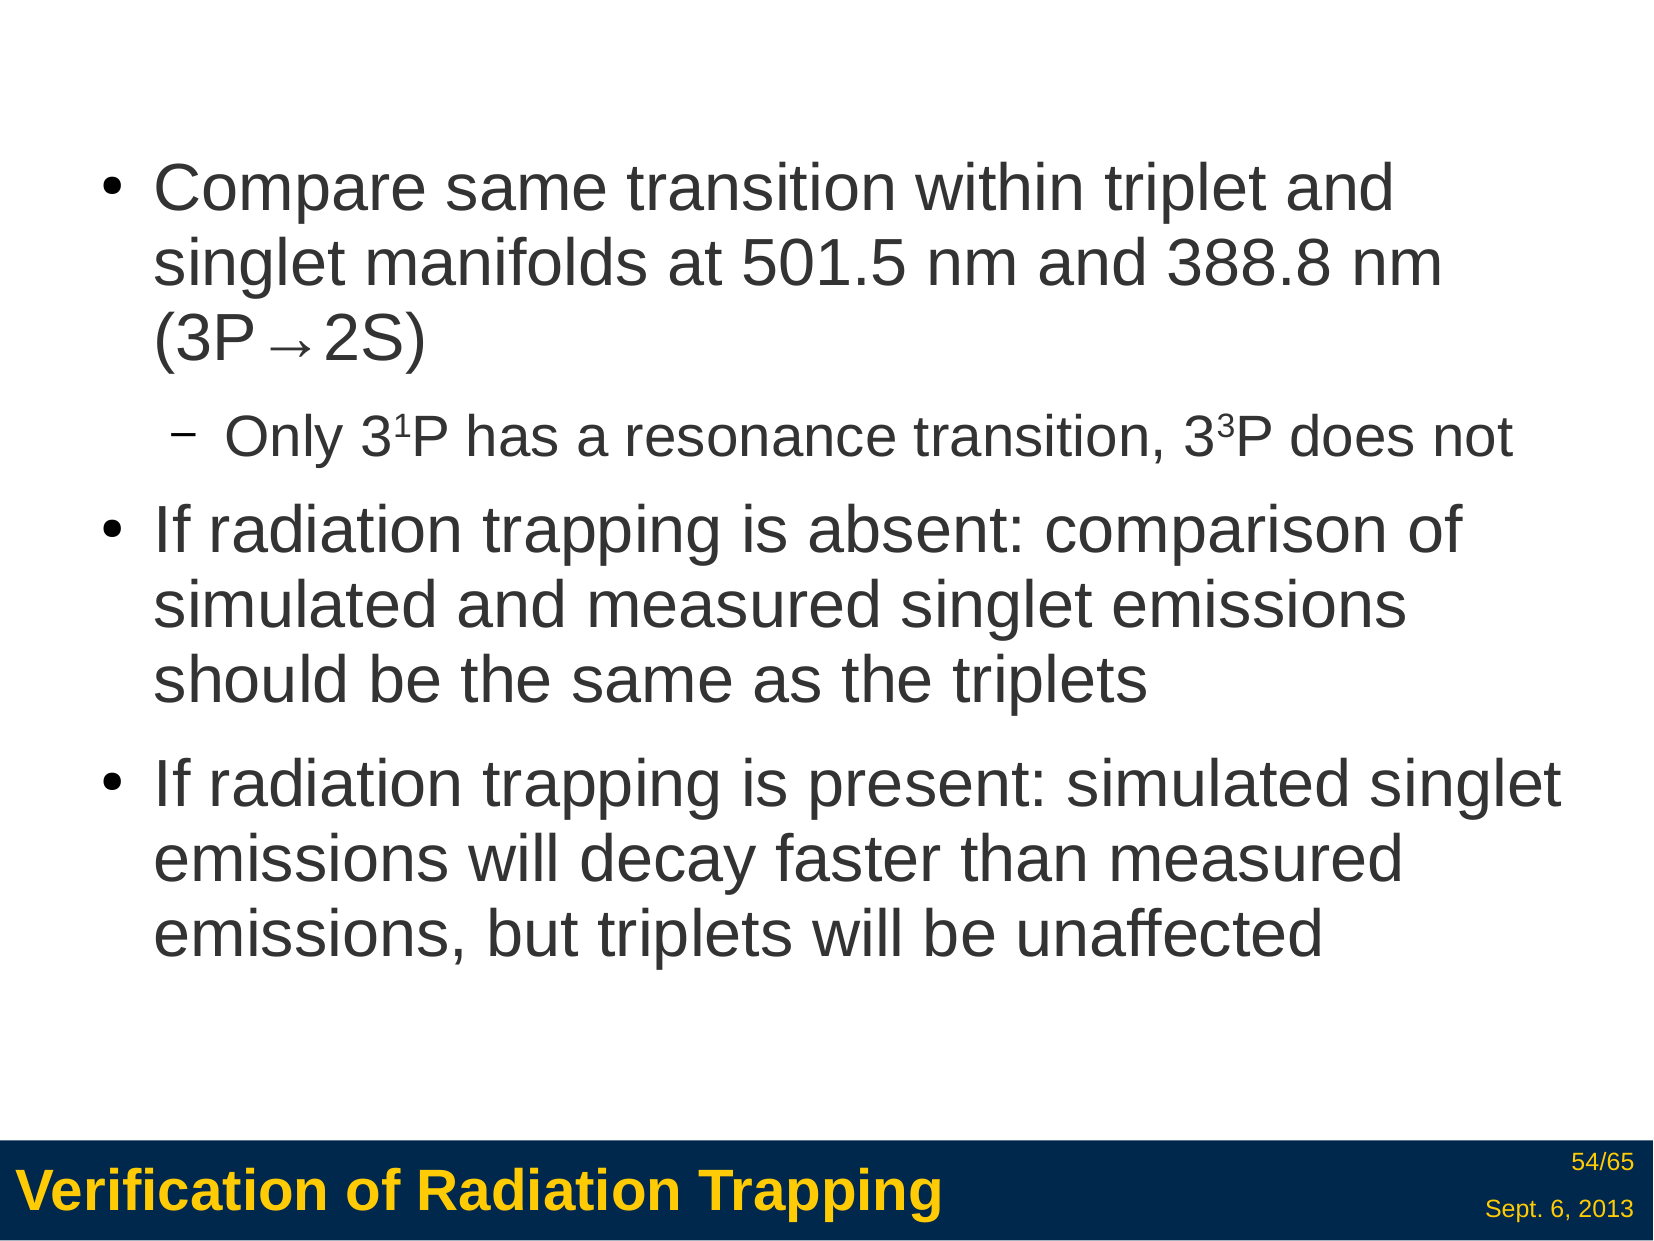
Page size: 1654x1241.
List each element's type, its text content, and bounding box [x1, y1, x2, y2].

title Verification of Radiation Trapping [14, 1140, 1380, 1241]
list Compare same transition within triplet and singlet manifolds at 501.5 nm and 388.8 nm (3P→2S) Only 31P has a resonance transition, 33P does not If radiation trapping is absent: comparison of simulated and measured singlet emissions should be the same as the triplets If radiation trapping is present: simulated singlet emissions will decay faster than measured emissions, but triplets will be unaffected [82, 60, 1571, 1061]
